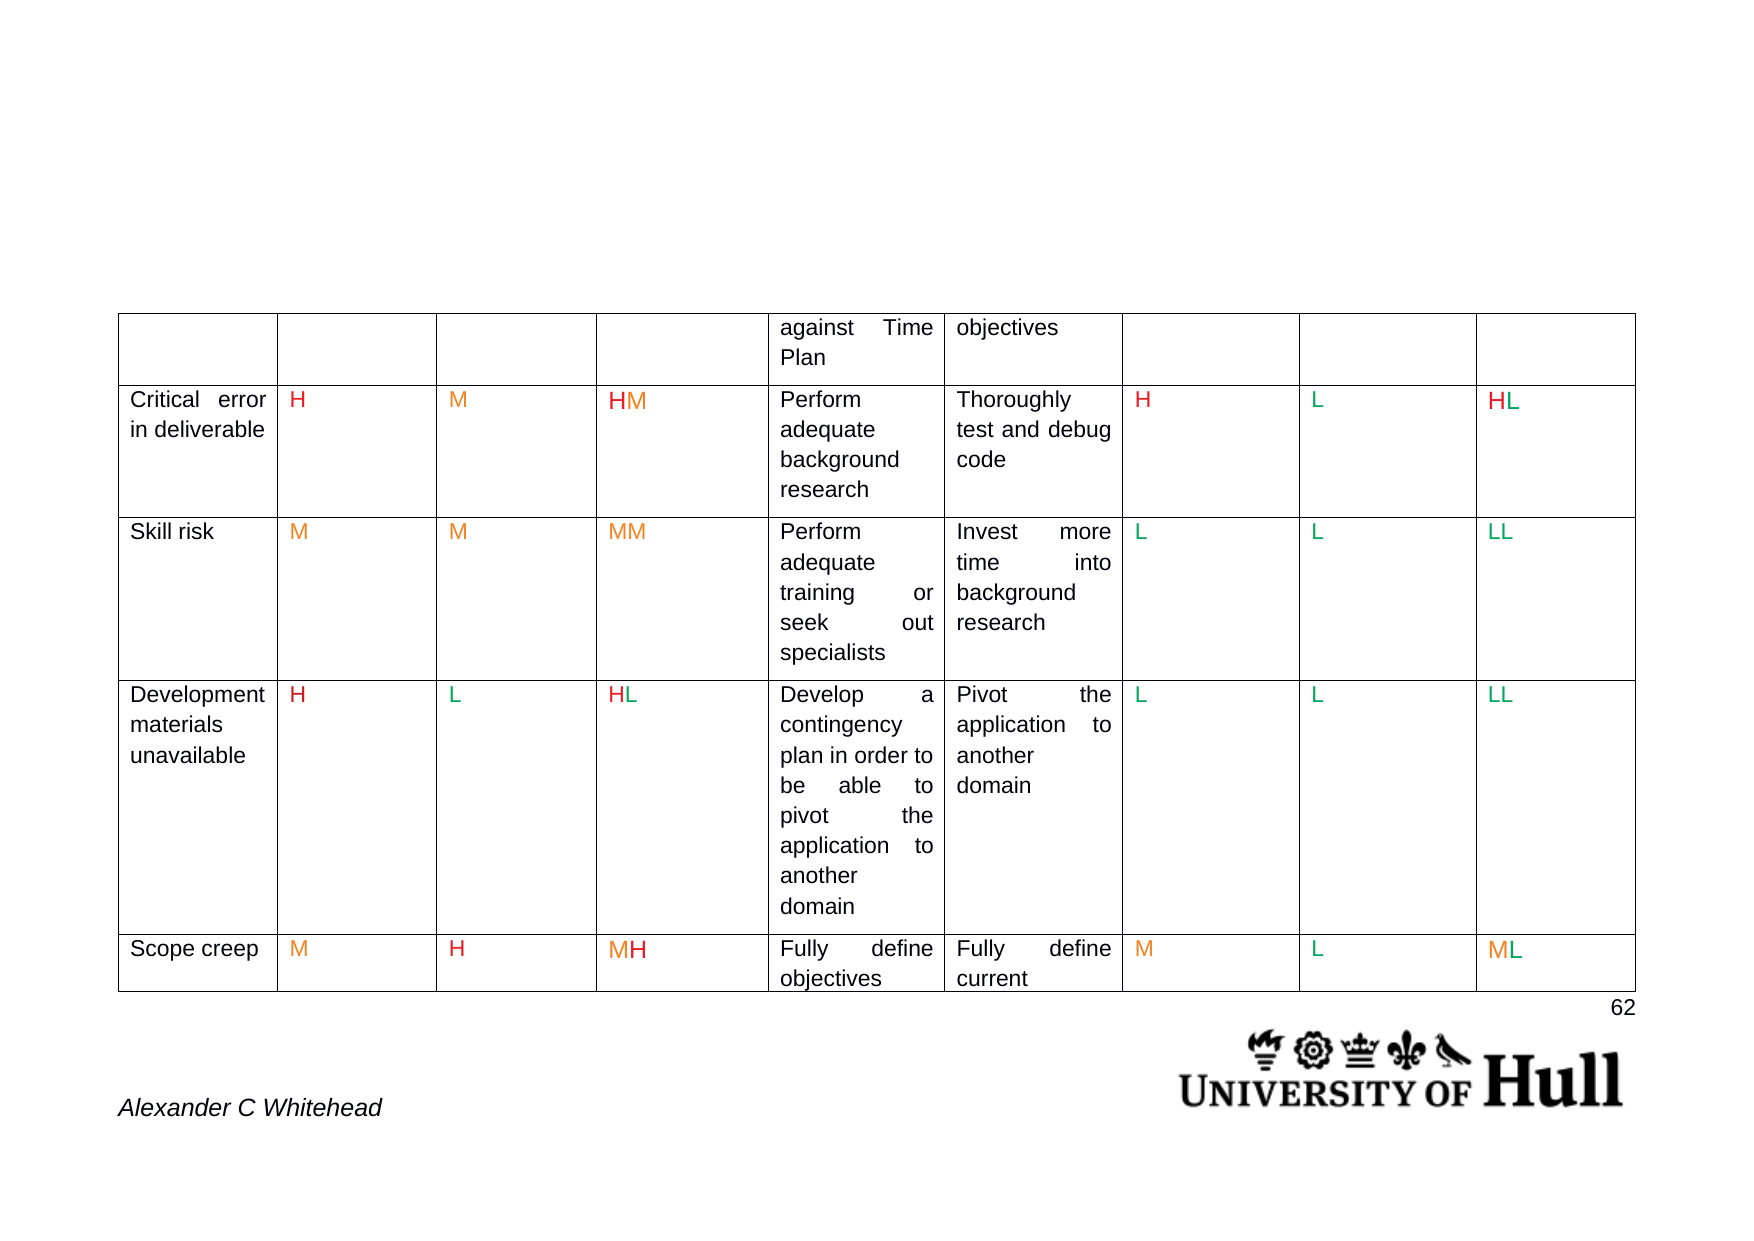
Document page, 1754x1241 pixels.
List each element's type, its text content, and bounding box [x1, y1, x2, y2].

table_cell [437, 314, 596, 385]
table_cell [1477, 314, 1635, 385]
table_cell H [278, 386, 436, 517]
table_cell objectives [945, 314, 1122, 385]
table_cell LL [1477, 681, 1635, 933]
table_cell L [1300, 935, 1476, 991]
table_cell L [437, 681, 596, 933]
table_cell L [1123, 681, 1299, 933]
table_cell HL [597, 681, 768, 933]
table_cell LL [1477, 518, 1635, 680]
table_cell M [1123, 935, 1299, 991]
table_cell [1123, 314, 1299, 385]
table_cell against Time Plan [769, 314, 944, 385]
table_cell Thoroughly test and debug code [945, 386, 1122, 517]
table_cell H [437, 935, 596, 991]
table_cell L [1300, 386, 1476, 517]
table_cell [1300, 314, 1476, 385]
table_cell Develop a contingency plan in order to be able to pivot the application to another domain [769, 681, 944, 933]
picture [1172, 1020, 1632, 1117]
table_cell MM [597, 518, 768, 680]
table_cell Skill risk [119, 518, 277, 680]
table_cell HL [1477, 386, 1635, 517]
table_cell L [1123, 518, 1299, 680]
table_cell M [437, 518, 596, 680]
table_cell Scope creep [119, 935, 277, 991]
table_cell M [437, 386, 596, 517]
table_cell Invest more time into background research [945, 518, 1122, 680]
table_cell M [278, 935, 436, 991]
table_cell [597, 314, 768, 385]
table_cell M [278, 518, 436, 680]
table_cell [119, 314, 277, 385]
table_cell H [278, 681, 436, 933]
table_cell ML [1477, 935, 1635, 991]
table_cell Fully define current [945, 935, 1122, 991]
table_cell Perform adequate background research [769, 386, 944, 517]
table_cell MH [597, 935, 768, 991]
table_cell L [1300, 518, 1476, 680]
table_cell H [1123, 386, 1299, 517]
table_cell Critical error in deliverable [119, 386, 277, 517]
table_cell Pivot the application to another domain [945, 681, 1122, 933]
table_cell L [1300, 681, 1476, 933]
table_cell Development materials unavailable [119, 681, 277, 933]
table_cell [278, 314, 436, 385]
table_cell Fully define objectives [769, 935, 944, 991]
table_cell HM [597, 386, 768, 517]
table_cell Perform adequate training or seek out specialists [769, 518, 944, 680]
